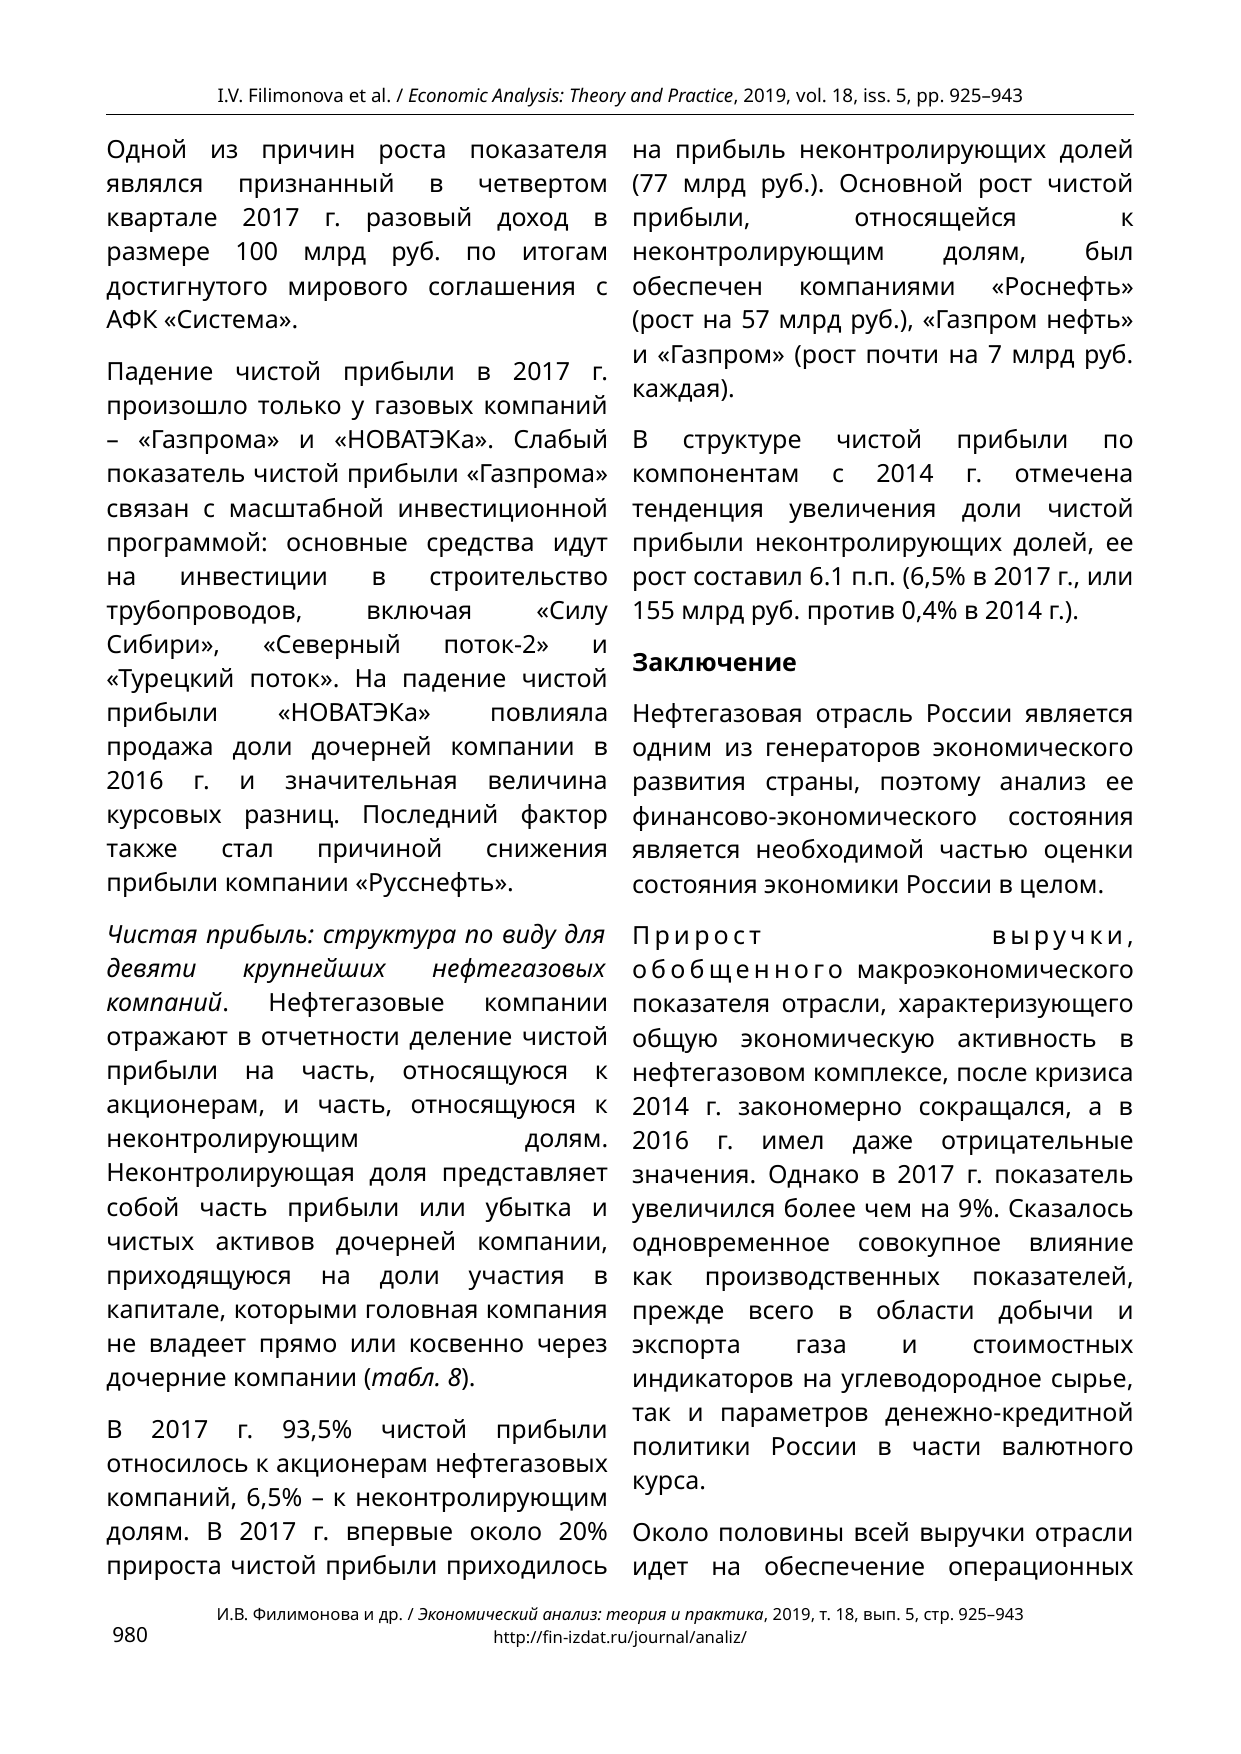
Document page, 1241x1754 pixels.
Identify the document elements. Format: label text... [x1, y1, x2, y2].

text Нефтегазовая отрасль России является одним из генераторов экономического развития страны, поэтому анализ ее финансово-экономического состояния является необходимой частью оценки состояния экономики России в целом. [632, 696, 1134, 900]
text В структуре чистой прибыли по компонентам с 2014 г. отмечена тенденция увеличения доли чистой прибыли неконтролирующих долей, ее рост составил 6.1 п.п. (6,5% в 2017 г., или 155 млрд руб. против 0,4% в 2014 г.). [632, 422, 1134, 626]
text Прирост выручки, обобщенного макроэкономического показателя отрасли, характеризующего общую экономическую активность в нефтегазовом комплексе, после кризиса 2014 г. закономерно сокращался, а в 2016 г. имел даже отрицательные значения. Однако в 2017 г. показатель увеличился более чем на 9%. Сказалось одновременное совокупное влияние как производственных показателей, прежде всего в области добычи и экспорта газа и стоимостных индикаторов на углеводородное сырье, так и параметров денежно-кредитной политики России в части валютного курса. [632, 918, 1134, 1497]
text Одной из причин роста показателя являлся признанный в четвертом квартале 2017 г. разовый доход в размере 100 млрд руб. по итогам достигнутого мирового соглашения с АФК «Система». [106, 132, 608, 336]
text Чистая прибыль: структура по виду для девяти крупнейших нефтегазовых компаний. Нефтегазовые компании отражают в отчетности деление чистой прибыли на часть, относящуюся к акционерам, и часть, относящуюся к неконтролирующим долям. Неконтролирующая доля представляет собой часть прибыли или убытка и чистых активов дочерней компании, приходящуюся на доли участия в капитале, которыми головная компания не владеет прямо или косвенно через дочерние компании (табл. 8). [106, 917, 608, 1393]
text В 2017 г. 93,5% чистой прибыли относилось к акционерам нефтегазовых компаний, 6,5% – к неконтролирующим долям. В 2017 г. впервые около 20% прироста чистой прибыли приходилось [106, 1411, 608, 1582]
text на прибыль неконтролирующих долей (77 млрд руб.). Основной рост чистой прибыли, относящейся к неконтролирующим долям, был обеспечен компаниями «Роснефть» (рост на 57 млрд руб.), «Газпром нефть» и «Газпром» (рост почти на 7 млрд руб. каждая). [632, 132, 1134, 404]
text Падение чистой прибыли в 2017 г. произошло только у газовых компаний – «Газпрома» и «НОВАТЭКа». Слабый показатель чистой прибыли «Газпрома» связан с масштабной инвестиционной программой: основные средства идут на инвестиции в строительство трубопроводов, включая «Силу Сибири», «Северный поток-2» и «Турецкий поток». На падение чистой прибыли «НОВАТЭКа» повлияла продажа доли дочерней компании в 2016 г. и значительная величина курсовых разниц. Последний фактор также стал причиной снижения прибыли компании «Русснефть». [106, 354, 608, 899]
text Около половины всей выручки отрасли идет на обеспечение операционных [632, 1515, 1134, 1583]
text Заключение [632, 644, 1134, 678]
